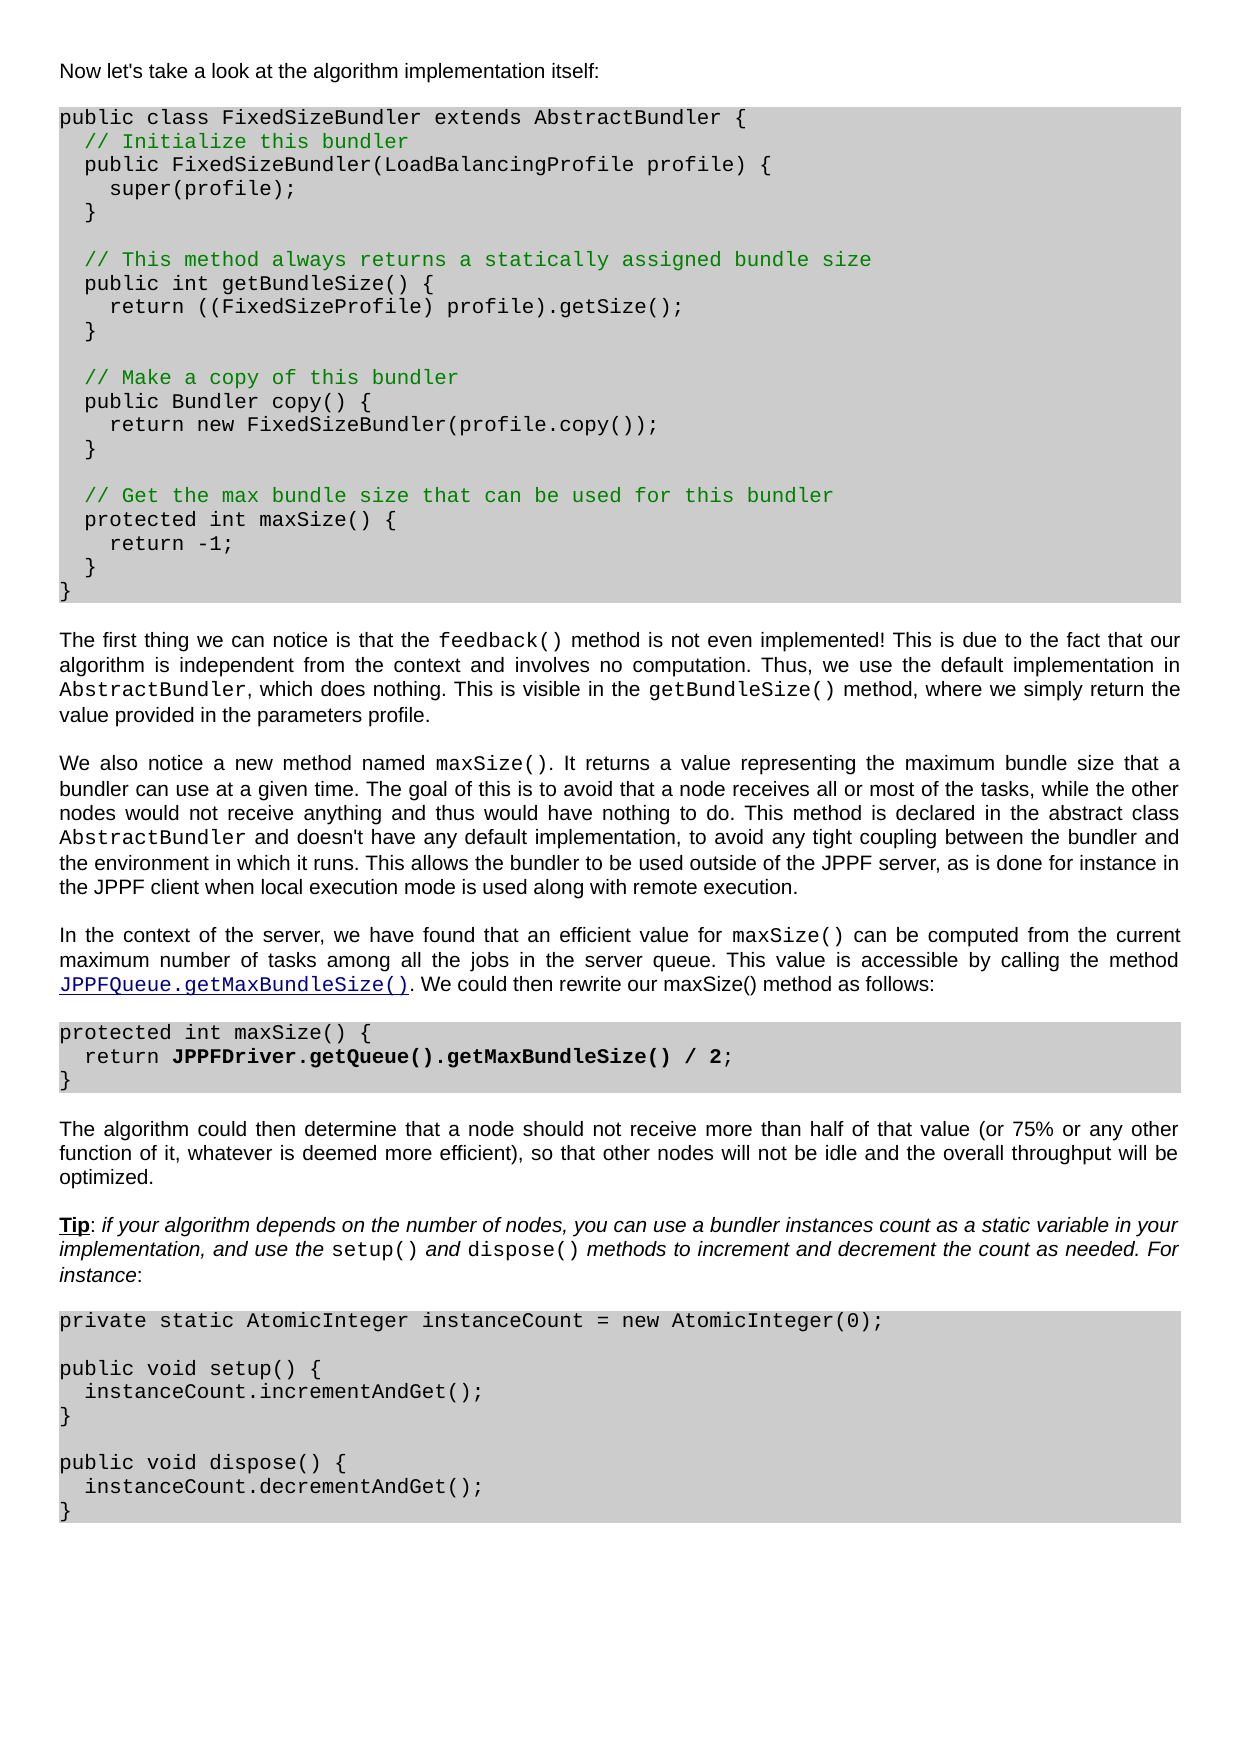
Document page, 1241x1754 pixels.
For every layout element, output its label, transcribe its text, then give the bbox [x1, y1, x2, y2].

text } [59, 556, 1181, 580]
text The algorithm could then determine that a node should not receive more than half of that value (or 75% or any other function of it, whatever is deemed more efficient), so that other nodes will not be idle and the overall throughput will be optimized. [59, 1117, 1181, 1189]
text return ((FixedSizeProfile) profile).getSize(); [59, 296, 1181, 320]
text } [59, 1500, 1181, 1523]
text } [59, 1405, 1181, 1429]
text The first thing we can notice is that the feedback() method is not even implemented! This is due to the fact that our algorithm is independent from the context and involves no computation. Thus, we use the default implementation in AbstractBundler, which does nothing. This is visible in the getBundleSize() method, where we simply return the value provided in the parameters profile. [59, 627, 1181, 727]
text Now let's take a look at the algorithm implementation itself: [59, 59, 1181, 83]
text instanceCount.decrementAndGet(); [59, 1476, 1181, 1500]
text // This method always returns a statically assigned bundle size [59, 249, 1181, 272]
text We also notice a new method named maxSize(). It returns a value representing the maximum bundle size that a bundler can use at a given time. The goal of this is to avoid that a node receives all or most of the tasks, while the other nodes would not receive anything and thus would have nothing to do. This method is declared in the abstract class AbstractBundler and doesn't have any default implementation, to avoid any tight coupling between the bundler and the environment in which it runs. This allows the bundler to be used outside of the JPPF server, as is done for instance in the JPPF client when local execution mode is used along with remote execution. [59, 751, 1181, 898]
text } [59, 438, 1181, 462]
text protected int maxSize() { [59, 509, 1181, 533]
text public class FixedSizeBundler extends AbstractBundler { [59, 107, 1181, 131]
text instanceCount.incrementAndGet(); [59, 1381, 1181, 1405]
text public Bundler copy() { [59, 391, 1181, 414]
text } [59, 580, 1181, 603]
text return -1; [59, 533, 1181, 556]
text In the context of the server, we have found that an efficient value for maxSize() can be computed from the current maximum number of tasks among all the jobs in the server queue. This value is accessible by calling the method JPPFQueue.getMaxBundleSize(). We could then rewrite our maxSize() method as follows: [59, 922, 1181, 998]
text public void setup() { [59, 1358, 1181, 1381]
text public FixedSizeBundler(LoadBalancingProfile profile) { [59, 154, 1181, 178]
text Tip: if your algorithm depends on the number of nodes, you can use a bundler instances count as a static variable in your implementation, and use the setup() and dispose() methods to increment and decrement the count as needed. For instance: [59, 1213, 1181, 1287]
text } [59, 1069, 1181, 1093]
text super(profile); [59, 178, 1181, 202]
text private static AtomicInteger instanceCount = new AtomicInteger(0); [59, 1311, 1181, 1334]
text // Initialize this bundler [59, 131, 1181, 154]
text // Get the max bundle size that can be used for this bundler [59, 485, 1181, 509]
text // Make a copy of this bundler [59, 367, 1181, 391]
text return new FixedSizeBundler(profile.copy()); [59, 414, 1181, 438]
text } [59, 320, 1181, 343]
text public void dispose() { [59, 1452, 1181, 1476]
text } [59, 202, 1181, 225]
text return JPPFDriver.getQueue().getMaxBundleSize() / 2; [59, 1046, 1181, 1069]
text public int getBundleSize() { [59, 272, 1181, 296]
text protected int maxSize() { [59, 1022, 1181, 1046]
